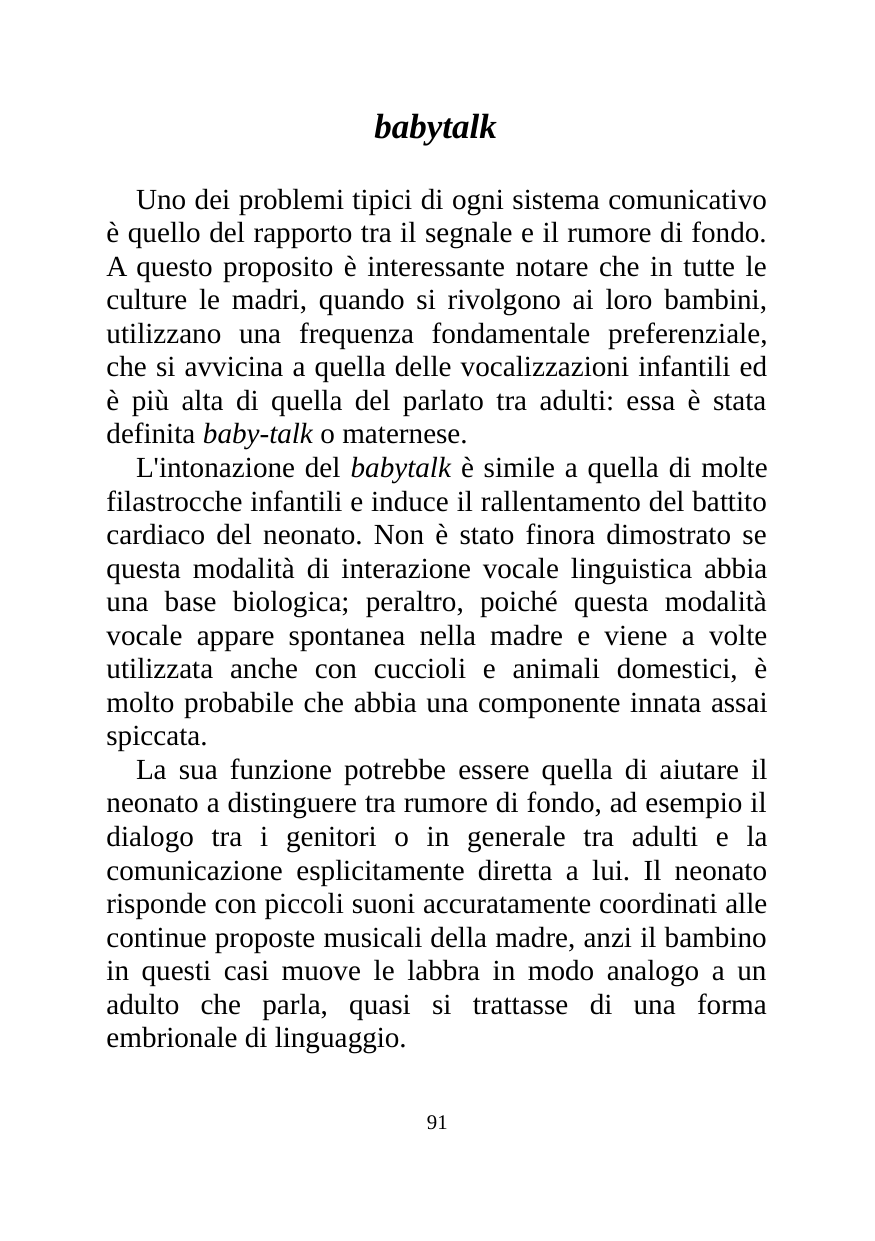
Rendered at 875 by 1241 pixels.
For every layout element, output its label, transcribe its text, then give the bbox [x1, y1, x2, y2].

text L'intonazione del babytalk è simile a quella di molte filastrocche infantili e induce il rallentamento del battito cardiaco del neonato. Non è stato finora dimostrato se questa modalità di interazione vocale linguistica abbia una base biologica; peraltro, poiché questa modalità vocale appare spontanea nella madre e viene a volte utilizzata anche con cuccioli e animali domestici, è molto probabile che abbia una componente innata assai spiccata. [106, 450, 768, 752]
text Uno dei problemi tipici di ogni sistema comunicativo è quello del rapporto tra il segnale e il rumore di fondo. A questo proposito è interessante notare che in tutte le culture le madri, quando si rivolgono ai loro bambini, utilizzano una frequenza fondamentale preferenziale, che si avvicina a quella delle vocalizzazioni infantili ed è più alta di quella del parlato tra adulti: essa è stata definita baby-talk o maternese. [106, 182, 768, 450]
text La sua funzione potrebbe essere quella di aiutare il neonato a distinguere tra rumore di fondo, ad esempio il dialogo tra i genitori o in generale tra adulti e la comunicazione esplicitamente diretta a lui. Il neonato risponde con piccoli suoni accuratamente coordinati alle continue proposte musicali della madre, anzi il bambino in questi casi muove le labbra in modo analogo a un adulto che parla, quasi si trattasse di una forma embrionale di linguaggio. [106, 752, 768, 1054]
subtitle babytalk [106, 106, 768, 146]
